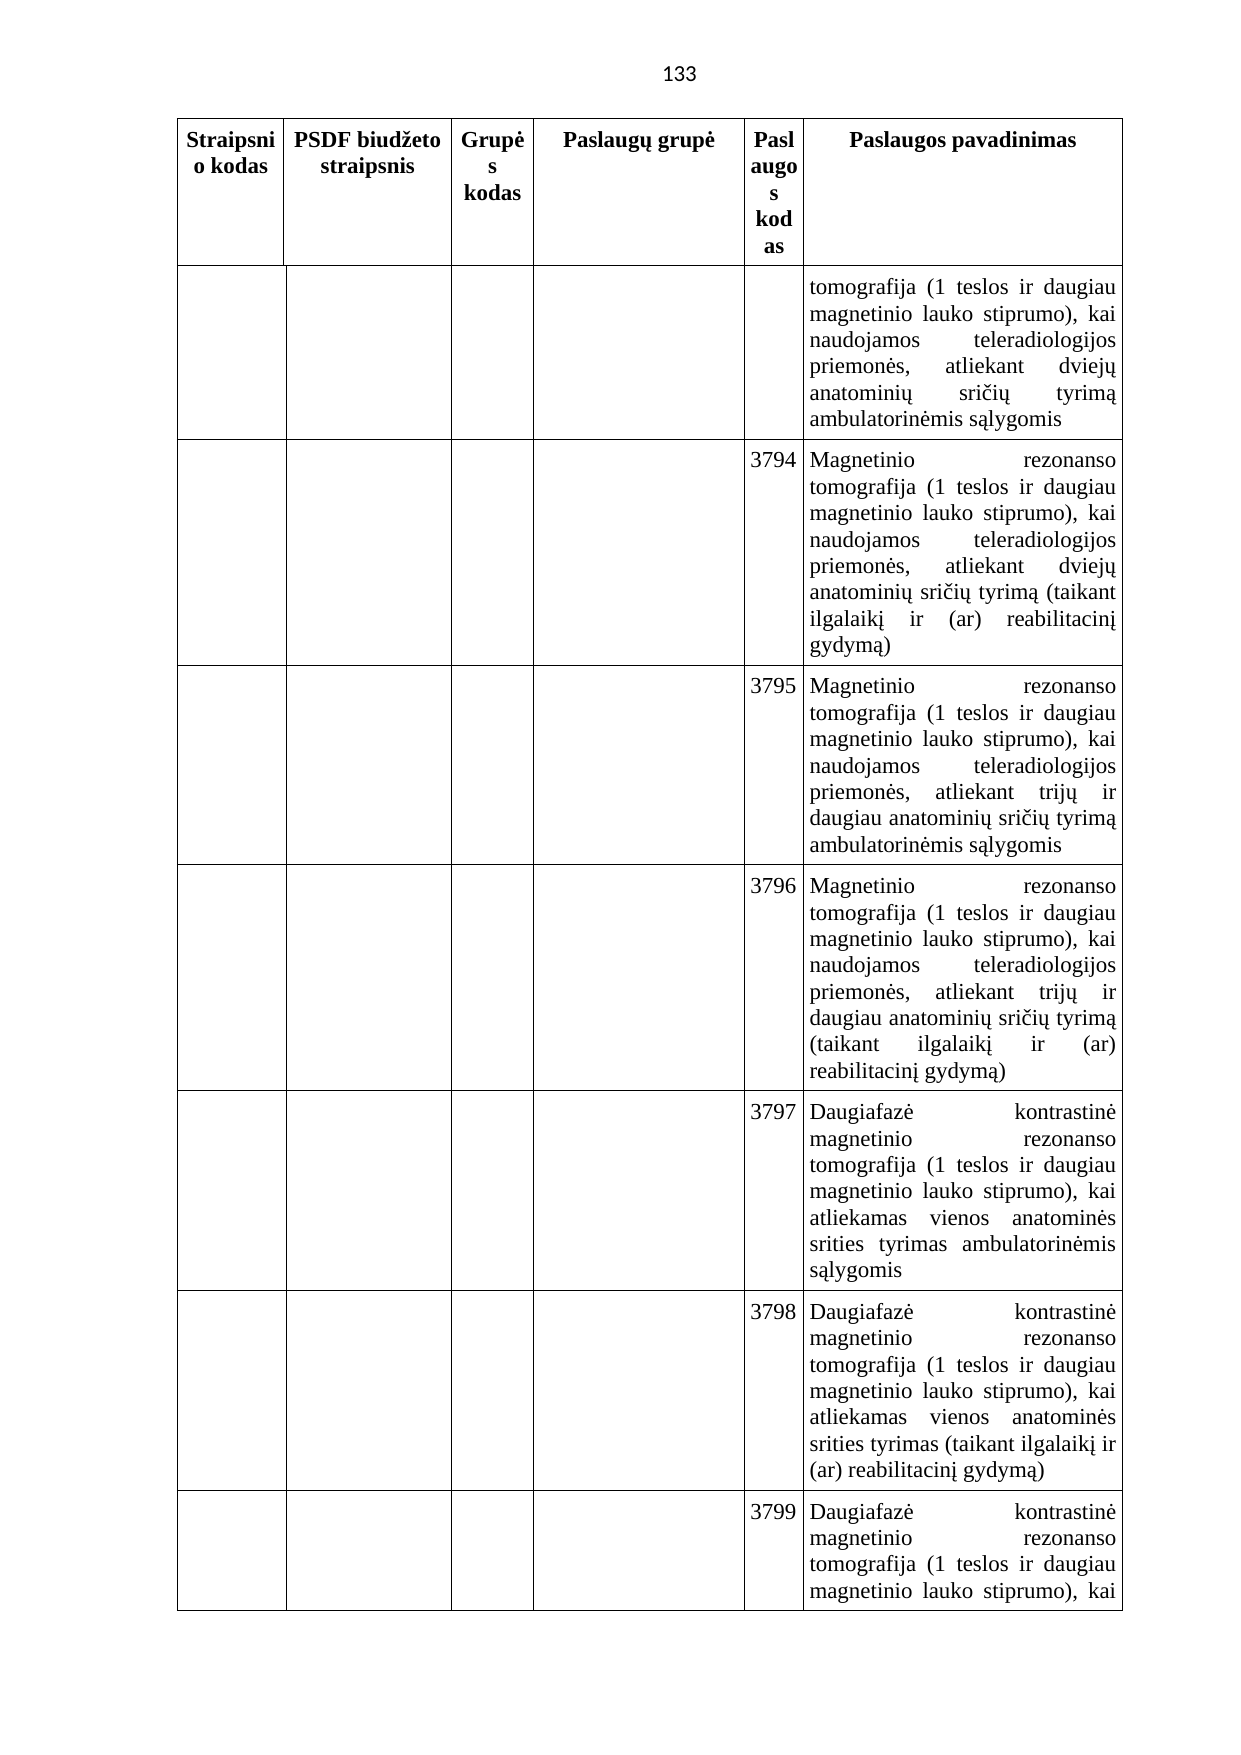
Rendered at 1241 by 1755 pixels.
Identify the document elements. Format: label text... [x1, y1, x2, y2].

table_cell [452, 440, 533, 664]
table_cell Daugiafazė kontrastinė magnetinio rezonanso tomografija (1 teslos ir daugiau magnetinio lauko stiprumo), kai [804, 1491, 1122, 1610]
table_cell [452, 1291, 533, 1489]
table_cell [534, 666, 744, 864]
table_cell [452, 1491, 533, 1610]
table_cell [534, 1291, 744, 1489]
table_cell [452, 865, 533, 1090]
table_cell [178, 266, 286, 438]
table_header Paslaugos kodas [745, 119, 803, 265]
table_cell [534, 865, 744, 1090]
table_cell [178, 666, 286, 864]
table_cell Daugiafazė kontrastinė magnetinio rezonanso tomografija (1 teslos ir daugiau magnetinio lauko stiprumo), kai atliekamas vienos anatominės srities tyrimas ambulatorinėmis sąlygomis [804, 1091, 1122, 1290]
table_cell [534, 266, 744, 438]
table_cell Daugiafazė kontrastinė magnetinio rezonanso tomografija (1 teslos ir daugiau magnetinio lauko stiprumo), kai atliekamas vienos anatominės srities tyrimas (taikant ilgalaikį ir (ar) reabilitacinį gydymą) [804, 1291, 1122, 1489]
table_cell Magnetinio rezonanso tomografija (1 teslos ir daugiau magnetinio lauko stiprumo), kai naudojamos teleradiologijos priemonės, atliekant dviejų anatominių sričių tyrimą (taikant ilgalaikį ir (ar) reabilitacinį gydymą) [804, 440, 1122, 664]
table_cell [287, 440, 451, 664]
table_cell [534, 1091, 744, 1290]
table_cell [287, 1091, 451, 1290]
table_cell [452, 666, 533, 864]
table_cell tomografija (1 teslos ir daugiau magnetinio lauko stiprumo), kai naudojamos teleradiologijos priemonės, atliekant dviejų anatominių sričių tyrimą ambulatorinėmis sąlygomis [804, 266, 1122, 438]
table_header Paslaugų grupė [534, 119, 744, 265]
table_cell 3799 [745, 1491, 803, 1610]
table_cell Magnetinio rezonanso tomografija (1 teslos ir daugiau magnetinio lauko stiprumo), kai naudojamos teleradiologijos priemonės, atliekant trijų ir daugiau anatominių sričių tyrimą (taikant ilgalaikį ir (ar) reabilitacinį gydymą) [804, 865, 1122, 1090]
table_cell 3796 [745, 865, 803, 1090]
table_cell [287, 266, 451, 438]
table_header Straipsnio kodas [178, 119, 283, 265]
table_cell [287, 1291, 451, 1489]
table_cell 3795 [745, 666, 803, 864]
table_header Grupės kodas [452, 119, 533, 265]
table_cell [287, 865, 451, 1090]
table_cell [745, 266, 803, 438]
table_header Paslaugos pavadinimas [804, 119, 1122, 265]
table_cell [452, 266, 533, 438]
table_cell [178, 1491, 286, 1610]
table_cell [178, 1291, 286, 1489]
table_cell [287, 1491, 451, 1610]
table_cell [178, 865, 286, 1090]
table_header PSDF biudžeto straipsnis [284, 119, 451, 265]
table_cell [178, 440, 286, 664]
table_cell [287, 666, 451, 864]
table_cell [178, 1091, 286, 1290]
table_cell 3798 [745, 1291, 803, 1489]
table_cell Magnetinio rezonanso tomografija (1 teslos ir daugiau magnetinio lauko stiprumo), kai naudojamos teleradiologijos priemonės, atliekant trijų ir daugiau anatominių sričių tyrimą ambulatorinėmis sąlygomis [804, 666, 1122, 864]
table_cell [534, 1491, 744, 1610]
table_cell [452, 1091, 533, 1290]
table_cell [534, 440, 744, 664]
table_cell 3794 [745, 440, 803, 664]
table_cell 3797 [745, 1091, 803, 1290]
